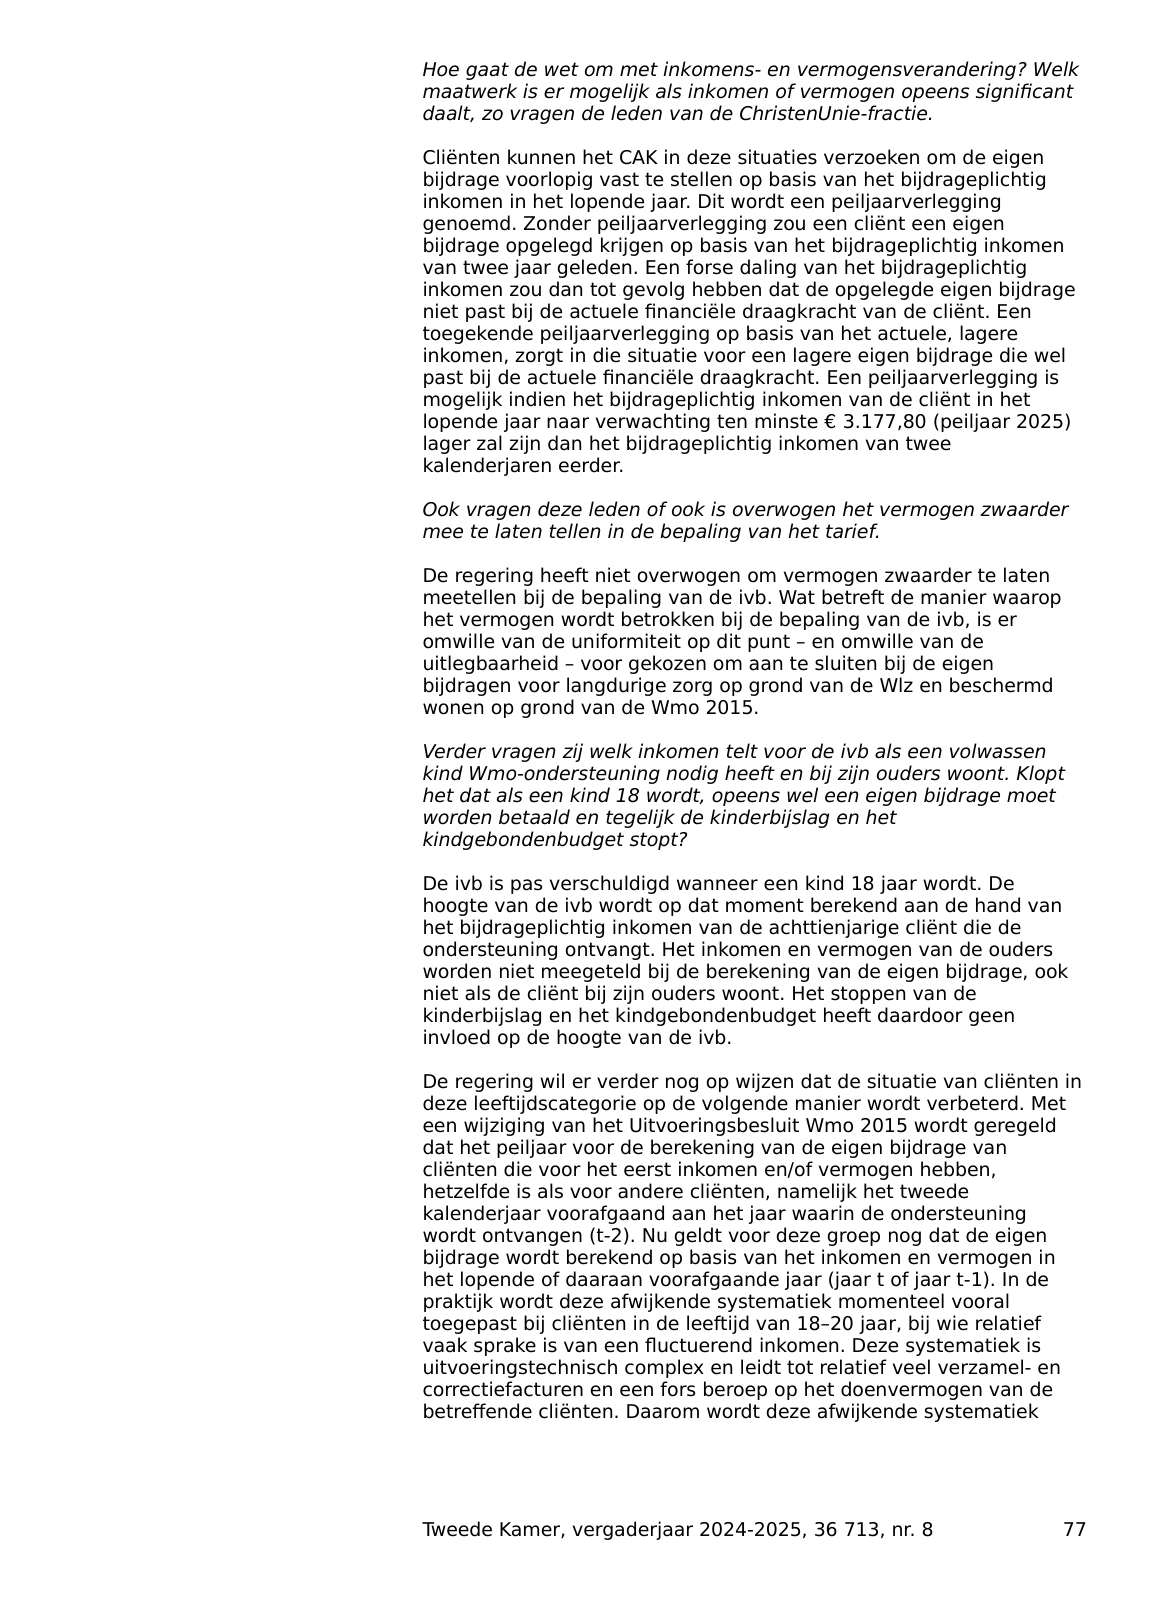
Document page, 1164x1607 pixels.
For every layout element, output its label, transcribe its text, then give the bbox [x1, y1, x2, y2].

text Verder vragen zij welk inkomen telt voor de ivb als een volwassen kind Wmo-ondersteuning nodig heeft en bij zijn ouders woont. Klopt het dat als een kind 18 wordt, opeens wel een eigen bijdrage moet worden betaald en tegelijk de kinderbijslag en het kindgebondenbudget stopt? [422, 741, 1087, 851]
text De ivb is pas verschuldigd wanneer een kind 18 jaar wordt. De hoogte van de ivb wordt op dat moment berekend aan de hand van het bijdrageplichtig inkomen van de achttienjarige cliënt die de ondersteuning ontvangt. Het inkomen en vermogen van de ouders worden niet meegeteld bij de berekening van de eigen bijdrage, ook niet als de cliënt bij zijn ouders woont. Het stoppen van de kinderbijslag en het kindgebondenbudget heeft daardoor geen invloed op de hoogte van de ivb. [422, 873, 1087, 1049]
text Cliënten kunnen het CAK in deze situaties verzoeken om de eigen bijdrage voorlopig vast te stellen op basis van het bijdrageplichtig inkomen in het lopende jaar. Dit wordt een peiljaarverlegging genoemd. Zonder peiljaarverlegging zou een cliënt een eigen bijdrage opgelegd krijgen op basis van het bijdrageplichtig inkomen van twee jaar geleden. Een forse daling van het bijdrageplichtig inkomen zou dan tot gevolg hebben dat de opgelegde eigen bijdrage niet past bij de actuele financiële draagkracht van de cliënt. Een toegekende peiljaarverlegging op basis van het actuele, lagere inkomen, zorgt in die situatie voor een lagere eigen bijdrage die wel past bij de actuele financiële draagkracht. Een peiljaarverlegging is mogelijk indien het bijdrageplichtig inkomen van de cliënt in het lopende jaar naar verwachting ten minste € 3.177,80 (peiljaar 2025) lager zal zijn dan het bijdrageplichtig inkomen van twee kalenderjaren eerder. [422, 147, 1087, 477]
text De regering heeft niet overwogen om vermogen zwaarder te laten meetellen bij de bepaling van de ivb. Wat betreft de manier waarop het vermogen wordt betrokken bij de bepaling van de ivb, is er omwille van de uniformiteit op dit punt – en omwille van de uitlegbaarheid – voor gekozen om aan te sluiten bij de eigen bijdragen voor langdurige zorg op grond van de Wlz en beschermd wonen op grond van de Wmo 2015. [422, 565, 1087, 719]
text Ook vragen deze leden of ook is overwogen het vermogen zwaarder mee te laten tellen in de bepaling van het tarief. [422, 499, 1087, 543]
text Hoe gaat de wet om met inkomens- en vermogensverandering? Welk maatwerk is er mogelijk als inkomen of vermogen opeens significant daalt, zo vragen de leden van de ChristenUnie-fractie. [422, 59, 1087, 125]
text De regering wil er verder nog op wijzen dat de situatie van cliënten in deze leeftijdscategorie op de volgende manier wordt verbeterd. Met een wijziging van het Uitvoeringsbesluit Wmo 2015 wordt geregeld dat het peiljaar voor de berekening van de eigen bijdrage van cliënten die voor het eerst inkomen en/of vermogen hebben, hetzelfde is als voor andere cliënten, namelijk het tweede kalenderjaar voorafgaand aan het jaar waarin de ondersteuning wordt ontvangen (t-2). Nu geldt voor deze groep nog dat de eigen bijdrage wordt berekend op basis van het inkomen en vermogen in het lopende of daaraan voorafgaande jaar (jaar t of jaar t-1). In de praktijk wordt deze afwijkende systematiek momenteel vooral toegepast bij cliënten in de leeftijd van 18–20 jaar, bij wie relatief vaak sprake is van een fluctuerend inkomen. Deze systematiek is uitvoeringstechnisch complex en leidt tot relatief veel verzamel- en correctiefacturen en een fors beroep op het doenvermogen van de betreffende cliënten. Daarom wordt deze afwijkende systematiek [422, 1071, 1087, 1423]
